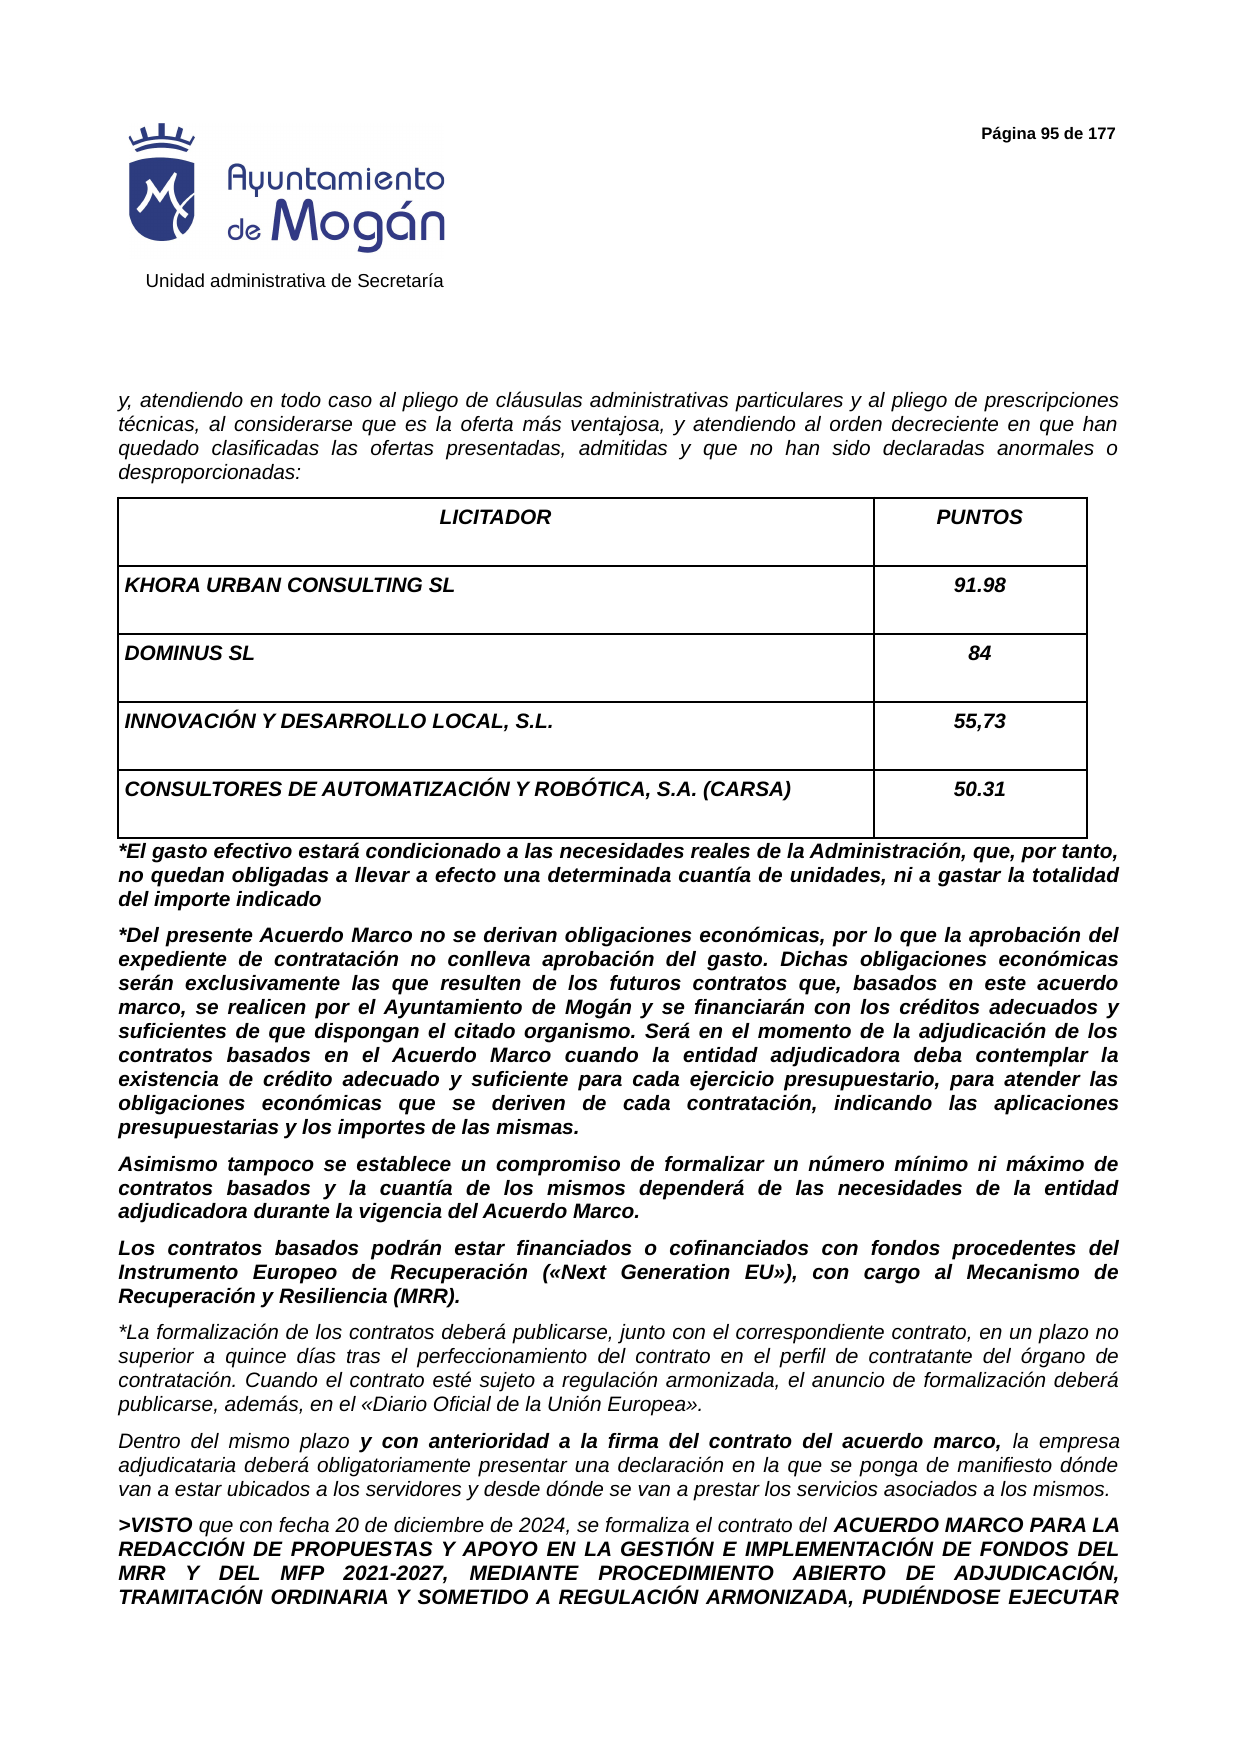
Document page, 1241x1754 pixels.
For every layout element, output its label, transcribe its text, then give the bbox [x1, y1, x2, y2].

text Los contratos basados podrán estar financiados o cofinanciados con fondos procedentes del Instrumento Europeo de Recuperación («Next Generation EU»), con cargo al Mecanismo de Recuperación y Resiliencia (MRR). [118, 1236, 1122, 1308]
text >VISTO que con fecha 20 de diciembre de 2024, se formaliza el contrato del ACUERDO MARCO PARA LA REDACCIÓN DE PROPUESTAS Y APOYO EN LA GESTIÓN E IMPLEMENTACIÓN DE FONDOS DEL MRR Y DEL MFP 2021-2027, MEDIANTE PROCEDIMIENTO ABIERTO DE ADJUDICACIÓN, TRAMITACIÓN ORDINARIA Y SOMETIDO A REGULACIÓN ARMONIZADA, PUDIÉNDOSE EJECUTAR [118, 1513, 1122, 1609]
table_cell CONSULTORES DE AUTOMATIZACIÓN Y ROBÓTICA, S.A. (CARSA) [119, 771, 873, 837]
table_cell DOMINUS SL [119, 635, 873, 701]
text y, atendiendo en todo caso al pliego de cláusulas administrativas particulares y al pliego de prescripciones técnicas, al considerarse que es la oferta más ventajosa, y atendiendo al orden decreciente en que han quedado clasificadas las ofertas presentadas, admitidas y que no han sido declaradas anormales o desproporcionadas: [118, 388, 1122, 484]
text Dentro del mismo plazo y con anterioridad a la firma del contrato del acuerdo marco, la empresa adjudicataria deberá obligatoriamente presentar una declaración en la que se ponga de manifiesto dónde van a estar ubicados a los servidores y desde dónde se van a prestar los servicios asociados a los mismos. [118, 1428, 1122, 1500]
table_cell KHORA URBAN CONSULTING SL [119, 567, 873, 633]
text *La formalización de los contratos deberá publicarse, junto con el correspondiente contrato, en un plazo no superior a quince días tras el perfeccionamiento del contrato en el perfil de contratante del órgano de contratación. Cuando el contrato esté sujeto a regulación armonizada, el anuncio de formalización deberá publicarse, además, en el «Diario Oficial de la Unión Europea». [118, 1320, 1122, 1416]
text *El gasto efectivo estará condicionado a las necesidades reales de la Administración, que, por tanto, no quedan obligadas a llevar a efecto una determinada cuantía de unidades, ni a gastar la totalidad del importe indicado [118, 839, 1122, 911]
table_cell 91,98 [875, 567, 1086, 633]
table_cell 50,31 [875, 771, 1086, 837]
table_cell 55,73 [875, 703, 1086, 769]
text *Del presente Acuerdo Marco no se derivan obligaciones económicas, por lo que la aprobación del expediente de contratación no conlleva aprobación del gasto. Dichas obligaciones económicas serán exclusivamente las que resulten de los futuros contratos que, basados en este acuerdo marco, se realicen por el Ayuntamiento de Mogán y se financiarán con los créditos adecuados y suficientes de que dispongan el citado organismo. Será en el momento de la adjudicación de los contratos basados en el Acuerdo Marco cuando la entidad adjudicadora deba contemplar la existencia de crédito adecuado y suficiente para cada ejercicio presupuestario, para atender las obligaciones económicas que se deriven de cada contratación, indicando las aplicaciones presupuestarias y los importes de las mismas. [118, 923, 1122, 1139]
table_header PUNTOS [875, 499, 1086, 565]
table_cell 84 [875, 635, 1086, 701]
table_cell INNOVACIÓN Y DESARROLLO LOCAL, S.L. [119, 703, 873, 769]
picture [128, 123, 445, 259]
text Asimismo tampoco se establece un compromiso de formalizar un número mínimo ni máximo de contratos basados y la cuantía de los mismos dependerá de las necesidades de la entidad adjudicadora durante la vigencia del Acuerdo Marco. [118, 1151, 1122, 1223]
table_header LICITADOR [119, 499, 873, 565]
